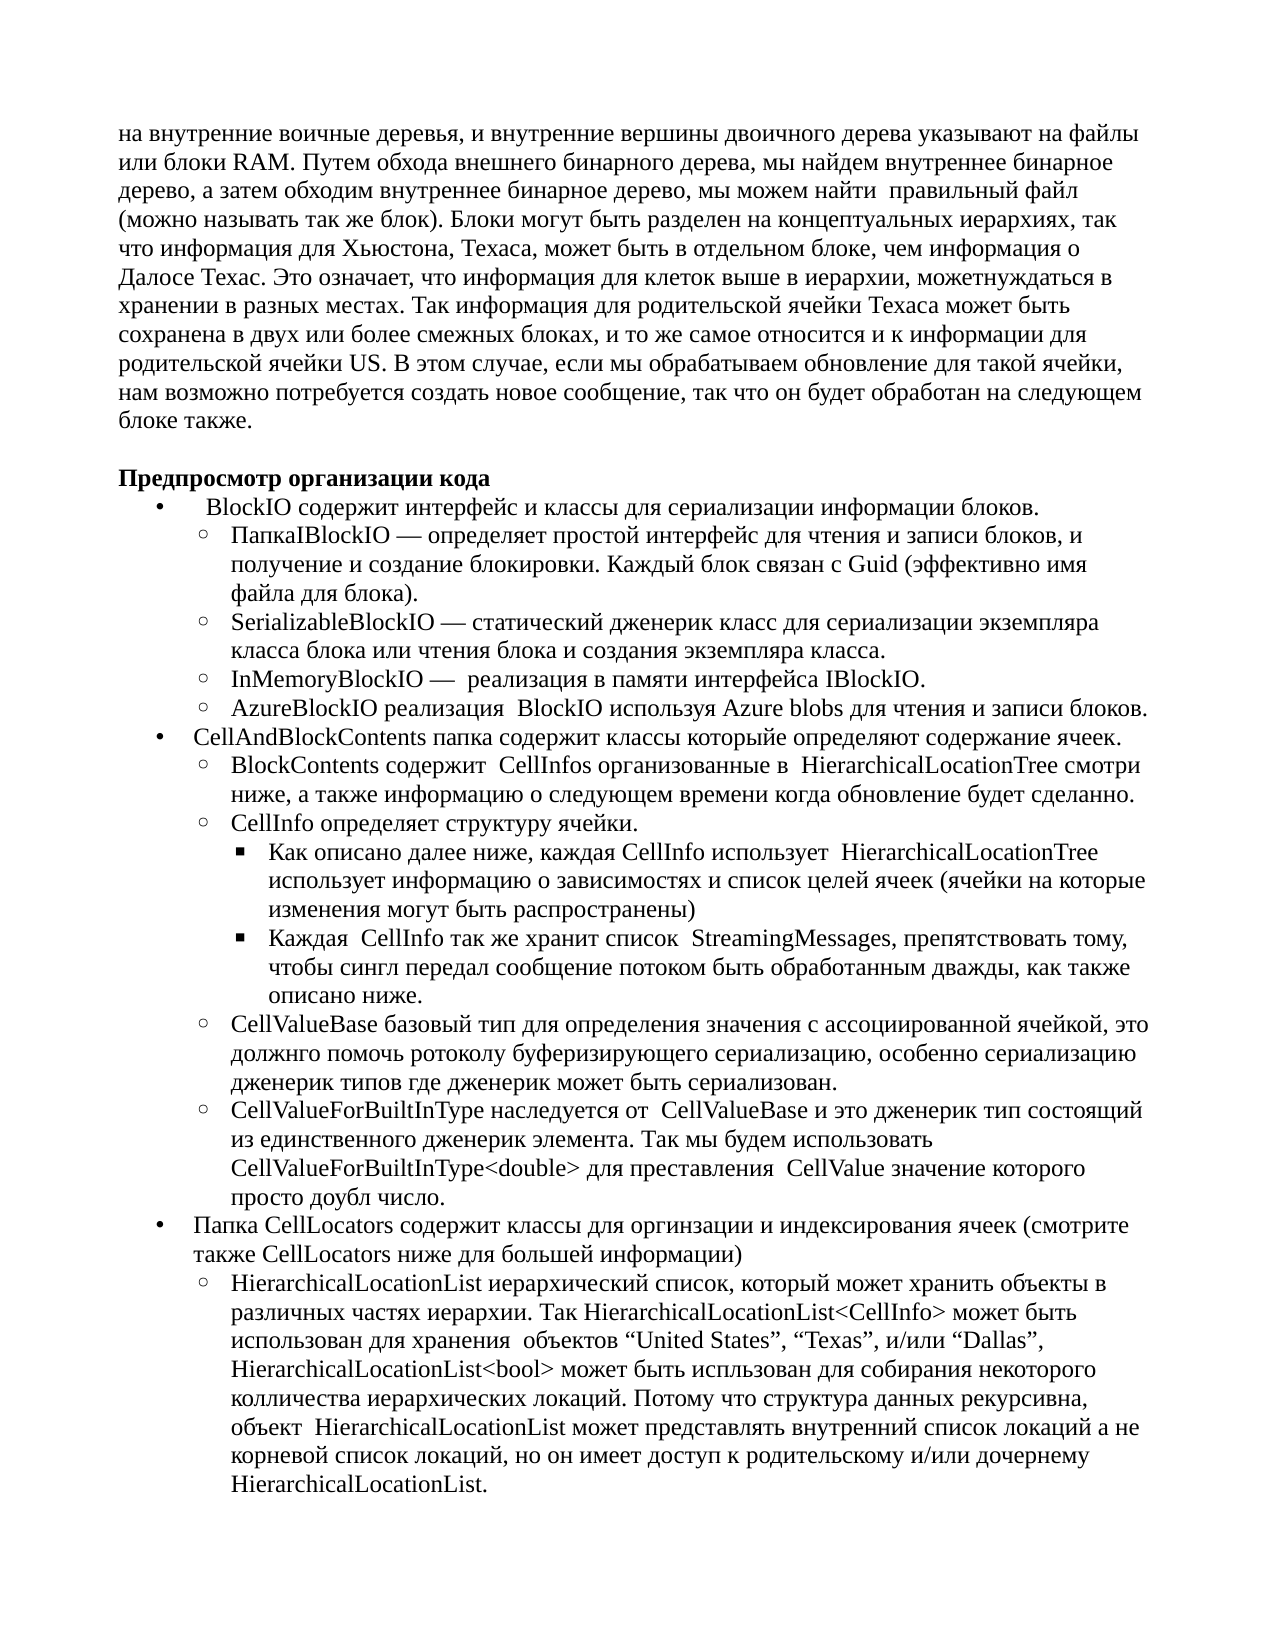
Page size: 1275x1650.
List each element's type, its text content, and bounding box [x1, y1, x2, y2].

list Папка CellLocators содержит классы для оргинзации и индексирования ячеек (смотрите также CellLocators ниже для большей информации) [156, 1211, 1157, 1268]
list BlockIO содержит интерфейс и классы для сериализации информации блоков. [156, 492, 1157, 521]
text Предпросмотр организации кода [118, 463, 1157, 492]
list InMemoryBlockIO — реализация в памяти интерфейса IBlockIO. [193, 664, 1157, 693]
list SerializableBlockIO — статический дженерик класс для сериализации экземпляра класса блока или чтения блока и создания экземпляра класса. [193, 607, 1157, 664]
list CellValueBase базовый тип для определения значения с ассоциированной ячейкой, это должнго помочь ротоколу буферизирующего сериализацию, особенно сериализацию дженерик типов где дженерик может быть сериализован. [193, 1009, 1157, 1096]
list ПапкаIBlockIO — определяет простой интерфейс для чтения и записи блоков, и получение и создание блокировки. Каждый блок связан с Guid (эффективно имя файла для блока). [193, 521, 1157, 607]
list Каждая CellInfo так же хранит список StreamingMessages, препятствовать тому, чтобы сингл передал сообщение потоком быть обработанным дважды, как также описано ниже. [231, 923, 1157, 1009]
list BlockContents содержит CellInfos организованные в HierarchicalLocationTree смотри ниже, а также информацию о следующем времени когда обновление будет сделанно. [193, 751, 1157, 808]
list Как описано далее ниже, каждая CellInfo использует HierarchicalLocationTree использует информацию о зависимостях и список целей ячеек (ячейки на которые изменения могут быть распространены) [231, 837, 1157, 923]
list AzureBlockIO реализация BlockIO используя Azure blobs для чтения и записи блоков. [193, 693, 1157, 722]
text на внутренние воичные деревья, и внутренние вершины двоичного дерева указывают на файлы или блоки RAM. Путем обхода внешнего бинарного дерева, мы найдем внутреннее бинарное дерево, а затем обходим внутреннее бинарное дерево, мы можем найти правильный файл (можно называть так же блок). Блоки могут быть разделен на концептуальных иерархиях, так что информация для Хьюстона, Техаса, может быть в отдельном блоке, чем информация о Далосе Техас. Это означает, что информация для клеток выше в иерархии, можетнуждаться в хранении в разных местах. Так информация для родительской ячейки Техаса может быть сохранена в двух или более смежных блоках, и то же самое относится и к информации для родительской ячейки US. В этом случае, если мы обрабатываем обновление для такой ячейки, нам возможно потребуется создать новое сообщение, так что он будет обработан на следующем блоке также. [118, 118, 1157, 434]
list CellInfo определяет структуру ячейки. [193, 808, 1157, 837]
list HierarchicalLocationList иерархический список, который может хранить объекты в различных частях иерархии. Так HierarchicalLocationList<CellInfo> может быть использован для хранения объектов “United States”, “Texas”, и/или “Dallas”, HierarchicalLocationList<bool> может быть испльзован для собирания некоторого колличества иерархических локаций. Потому что структура данных рекурсивна, объект HierarchicalLocationList может представлять внутренний список локаций а не корневой список локаций, но он имеет доступ к родительскому и/или дочернему HierarchicalLocationList. [193, 1268, 1157, 1498]
list CellValueForBuiltInType наследуется от CellValueBase и это дженерик тип состоящий из единственного дженерик элемента. Так мы будем использовать CellValueForBuiltInType<double> для преставления CellValue значение которого просто доубл число. [193, 1096, 1157, 1211]
list CellAndBlockContents папка содержит классы которыйе определяют содержание ячеек. [156, 722, 1157, 751]
